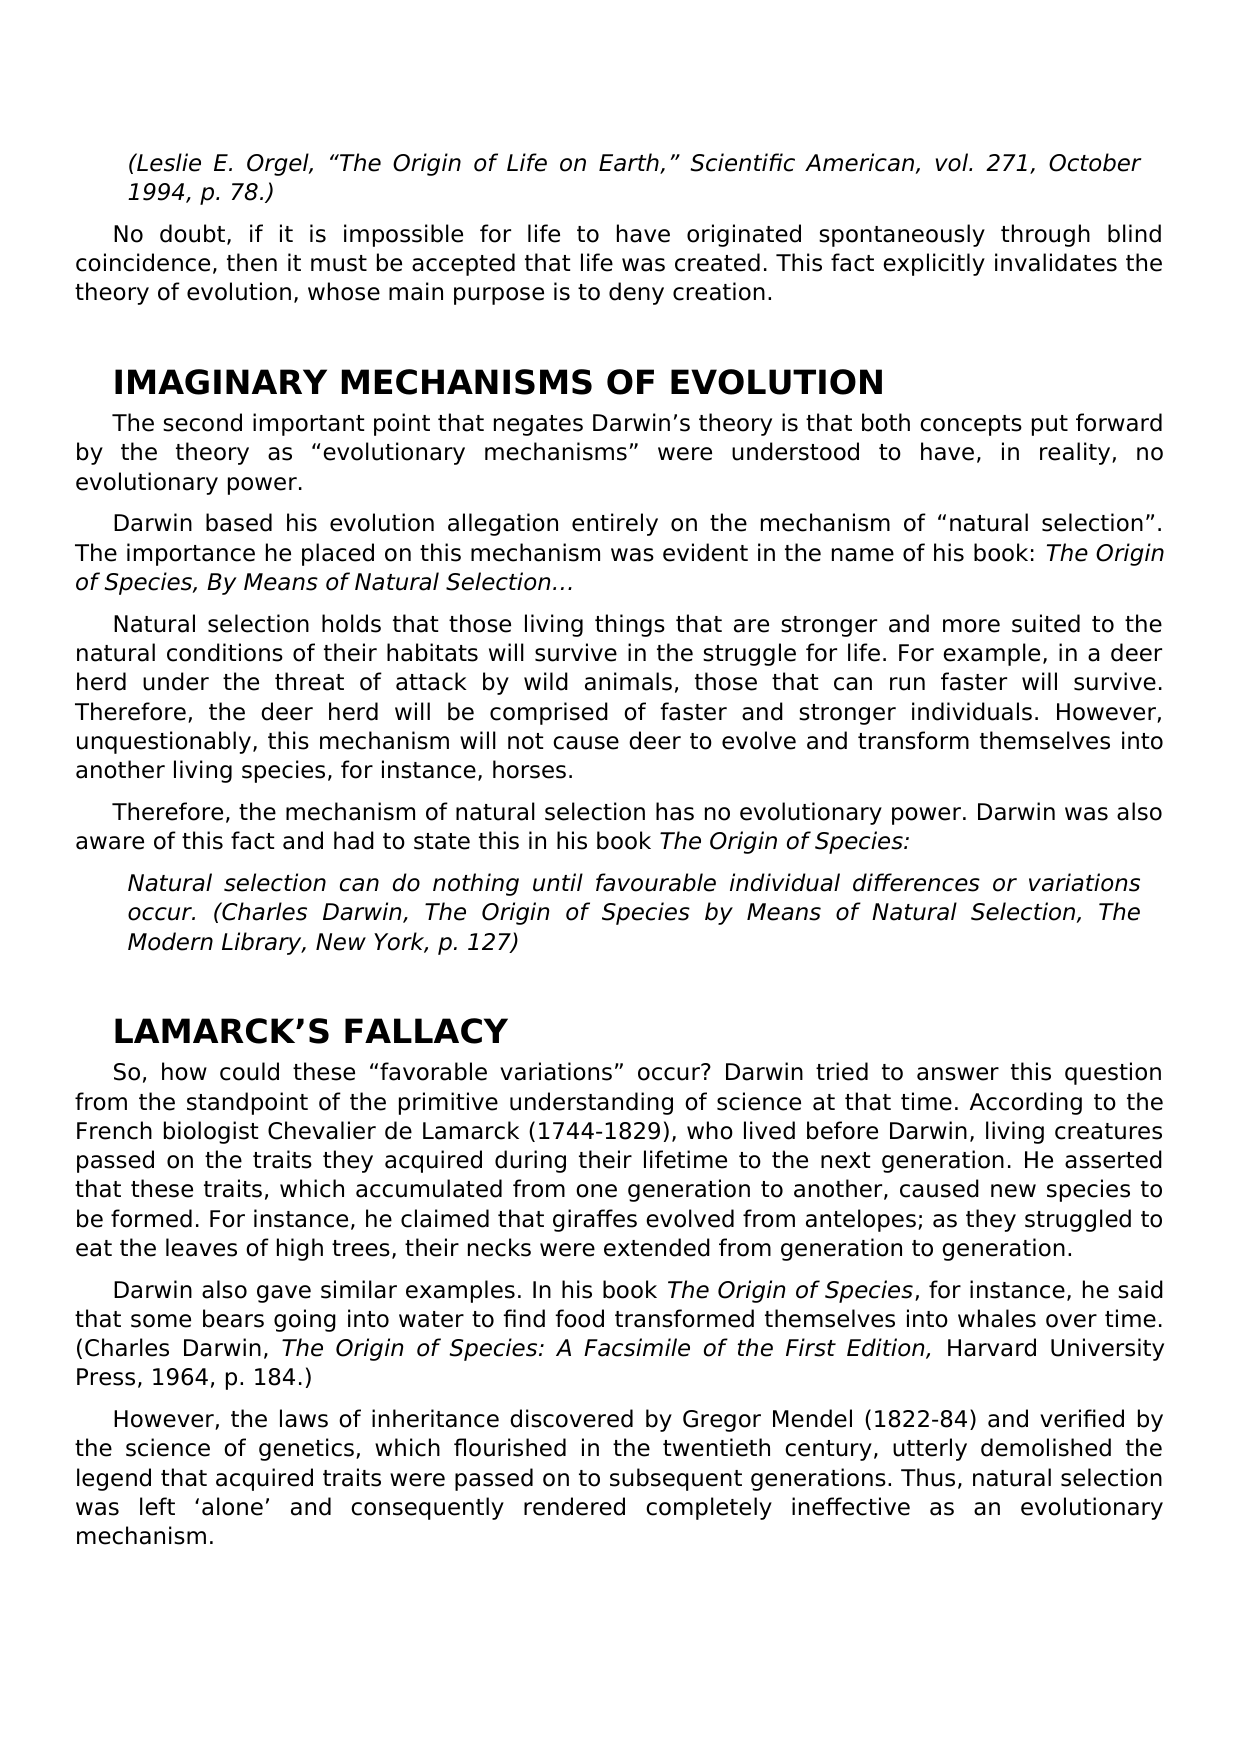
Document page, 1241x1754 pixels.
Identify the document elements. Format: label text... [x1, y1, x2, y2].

subtitle IMAGINARY MECHANISMS OF EVOLUTION [112, 363, 1165, 402]
text (Leslie E. Orgel, “The Origin of Life on Earth,” Scientific American, vol. 271, October 1994, p. 78.) [127, 150, 1143, 206]
text Natural selection can do nothing until favourable individual differences or variations occur. (Charles Darwin, The Origin of Species by Means of Natural Selection, The Modern Library, New York, p. 127) [127, 870, 1143, 955]
text Darwin also gave similar examples. In his book The Origin of Species, for instance, he said that some bears going into water to find food transformed themselves into whales over time. (Charles Darwin, The Origin of Species: A Facsimile of the First Edition, Harvard University Press, 1964, p. 184.) [75, 1277, 1165, 1391]
text Natural selection holds that those living things that are stronger and more suited to the natural conditions of their habitats will survive in the struggle for life. For example, in a deer herd under the threat of attack by wild animals, those that can run faster will survive. Therefore, the deer herd will be comprised of faster and stronger individuals. However, unquestionably, this mechanism will not cause deer to evolve and transform themselves into another living species, for instance, horses. [75, 611, 1165, 784]
text No doubt, if it is impossible for life to have originated spontaneously through blind coincidence, then it must be accepted that life was created. This fact explicitly invalidates the theory of evolution, whose main purpose is to deny creation. [75, 221, 1165, 306]
text The second important point that negates Darwin’s theory is that both concepts put forward by the theory as “evolutionary mechanisms” were understood to have, in reality, no evolutionary power. [75, 410, 1165, 496]
text So, how could these “favorable variations” occur? Darwin tried to answer this question from the standpoint of the primitive understanding of science at that time. According to the French biologist Chevalier de Lamarck (1744-1829), who lived before Darwin, living creatures passed on the traits they acquired during their lifetime to the next generation. He asserted that these traits, which accumulated from one generation to another, caused new species to be formed. For instance, he claimed that giraffes evolved from antelopes; as they struggled to eat the leaves of high trees, their necks were extended from generation to generation. [75, 1059, 1165, 1262]
text However, the laws of inheritance discovered by Gregor Mendel (1822-84) and verified by the science of genetics, which flourished in the twentieth century, utterly demolished the legend that acquired traits were passed on to subsequent generations. Thus, natural selection was left ‘alone’ and consequently rendered completely ineffective as an evolutionary mechanism. [75, 1406, 1165, 1550]
subtitle LAMARCK’S FALLACY [112, 1012, 1165, 1051]
text Darwin based his evolution allegation entirely on the mechanism of “natural selection”. The importance he placed on this mechanism was evident in the name of his book: The Origin of Species, By Means of Natural Selection… [75, 511, 1165, 596]
text Therefore, the mechanism of natural selection has no evolutionary power. Darwin was also aware of this fact and had to state this in his book The Origin of Species: [75, 799, 1165, 855]
